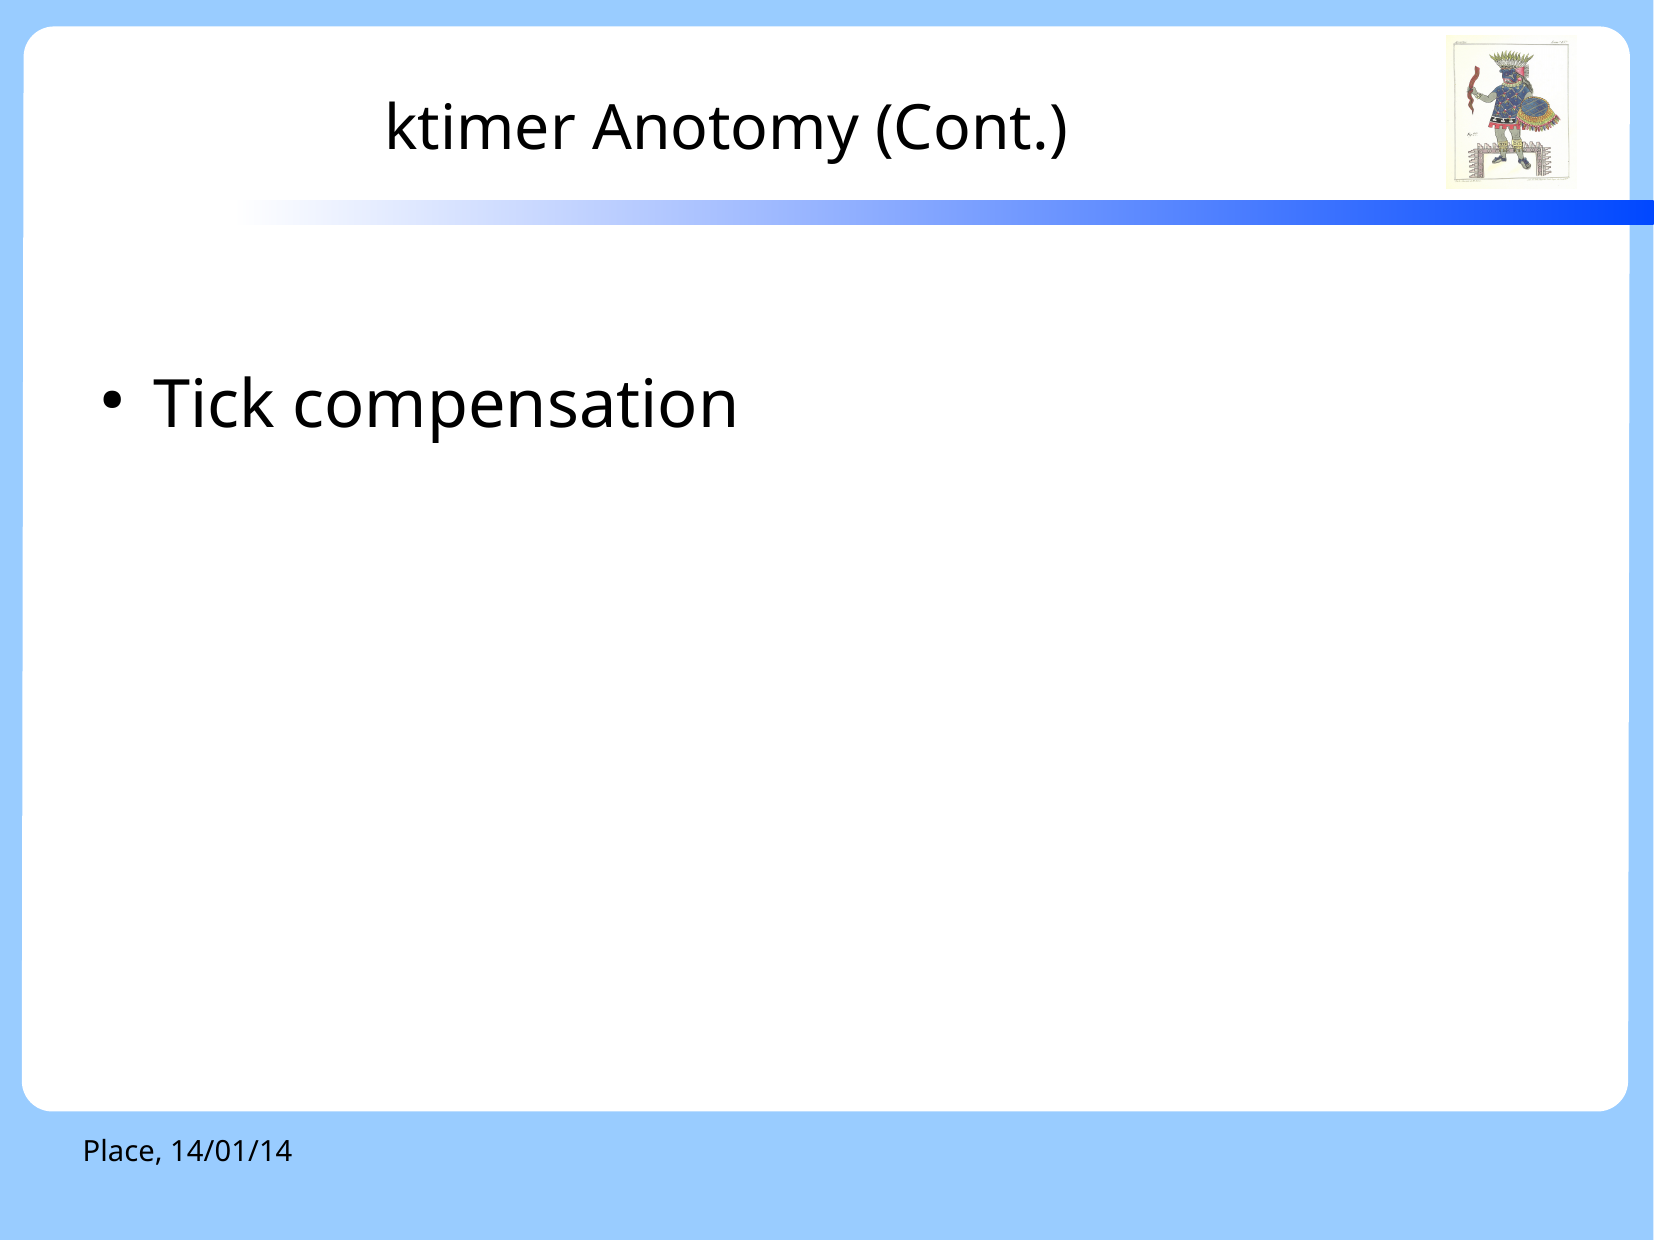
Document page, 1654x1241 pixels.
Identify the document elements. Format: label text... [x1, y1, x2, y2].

picture [1446, 35, 1577, 189]
list Tick compensation [82, 236, 1571, 1055]
title ktimer Anotomy (Cont.) [82, 49, 1371, 201]
